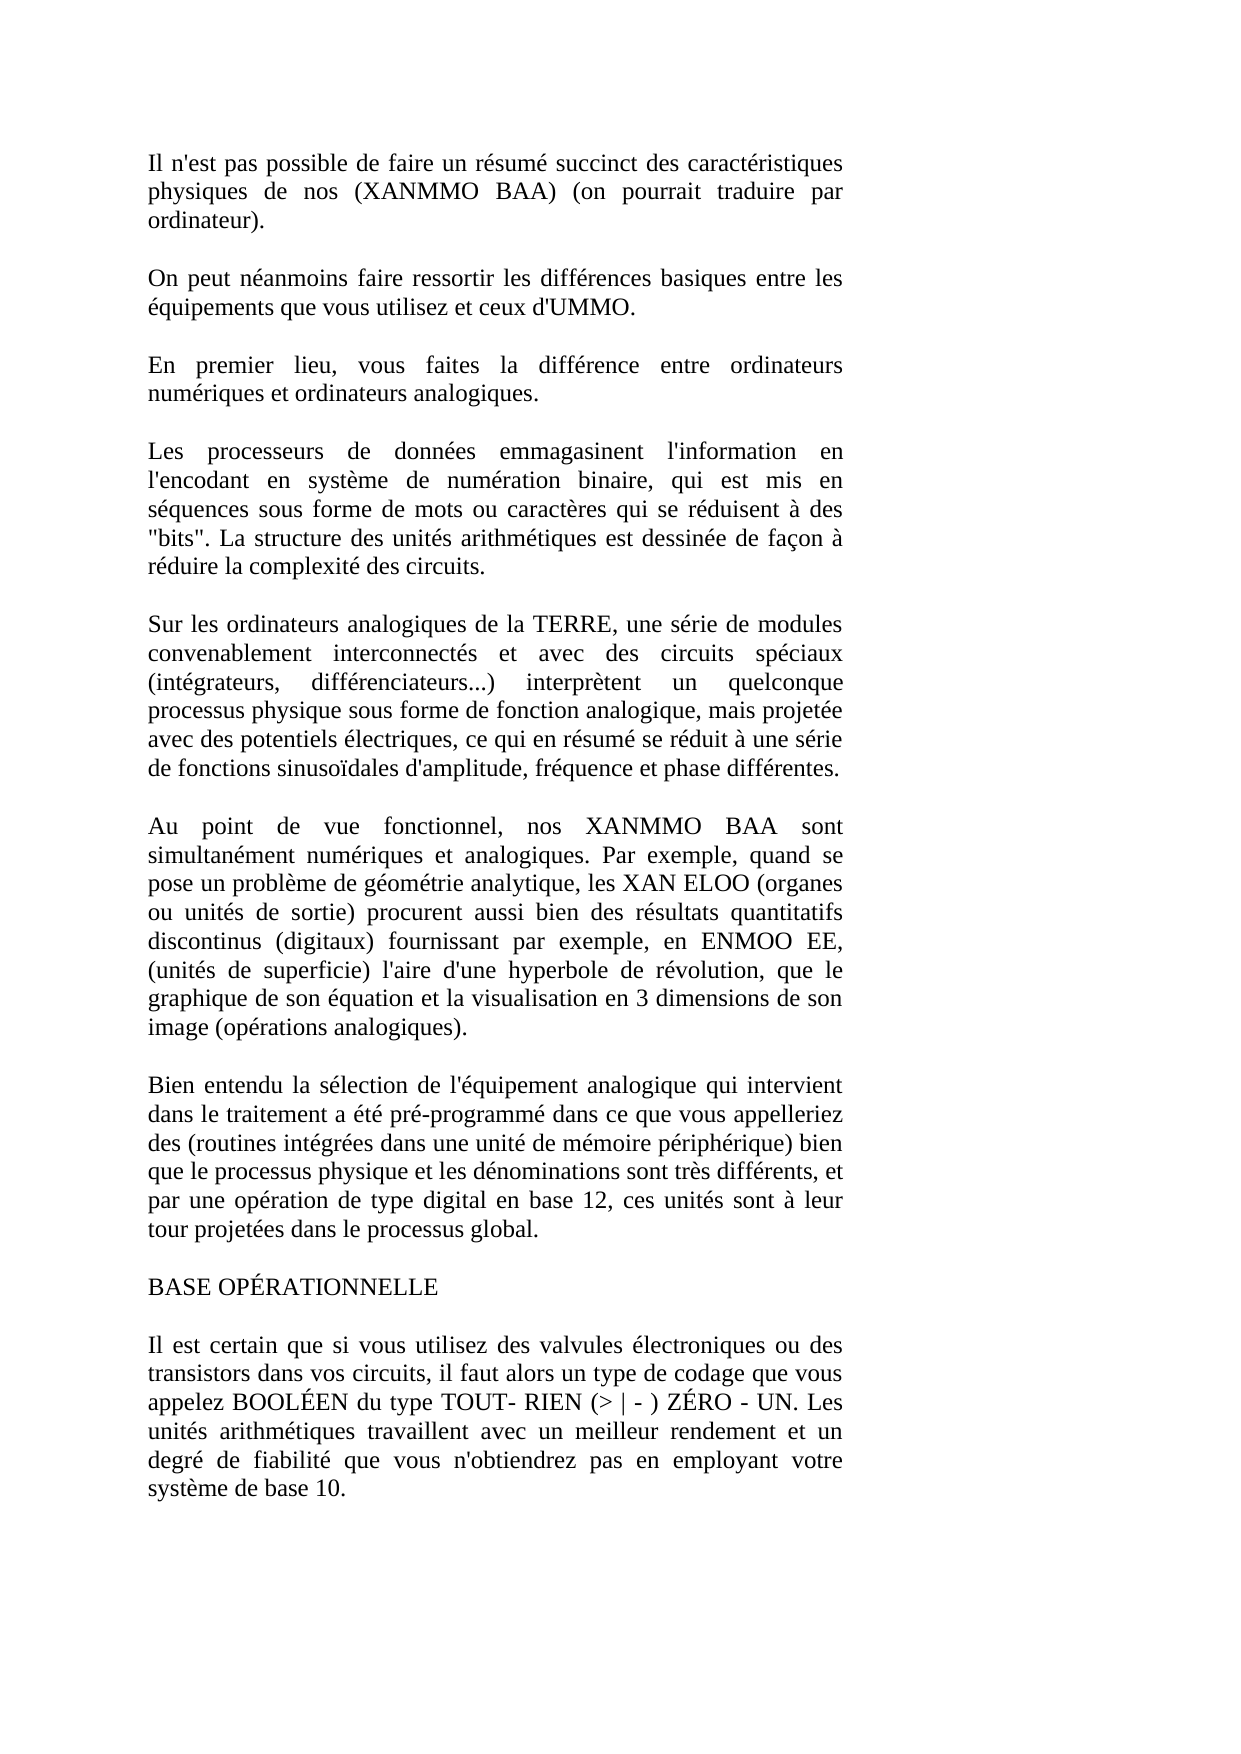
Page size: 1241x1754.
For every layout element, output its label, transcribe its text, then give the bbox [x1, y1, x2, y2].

text BASE OPÉRATIONNELLE [148, 1272, 844, 1301]
text Bien entendu la sélection de l'équipement analogique qui intervient dans le traitement a été pré-programmé dans ce que vous appelleriez des (routines intégrées dans une unité de mémoire périphérique) bien que le processus physique et les dénominations sont très différents, et par une opération de type digital en base 12, ces unités sont à leur tour projetées dans le processus global. [148, 1070, 844, 1243]
text En premier lieu, vous faites la différence entre ordinateurs numériques et ordinateurs analogiques. [148, 350, 844, 407]
text Il est certain que si vous utilisez des valvules électroniques ou des transistors dans vos circuits, il faut alors un type de codage que vous appelez BOOLÉEN du type TOUT- RIEN (> | - ) ZÉRO - UN. Les unités arithmétiques travaillent avec un meilleur rendement et un degré de fiabilité que vous n'obtiendrez pas en employant votre système de base 10. [148, 1330, 844, 1502]
text Il n'est pas possible de faire un résumé succinct des caractéristiques physiques de nos (XANMMO BAA) (on pourrait traduire par ordinateur). [148, 148, 844, 234]
text Au point de vue fonctionnel, nos XANMMO BAA sont simultanément numériques et analogiques. Par exemple, quand se pose un problème de géométrie analytique, les XAN ELOO (organes ou unités de sortie) procurent aussi bien des résultats quantitatifs discontinus (digitaux) fournissant par exemple, en ENMOO EE, (unités de superficie) l'aire d'une hyperbole de révolution, que le graphique de son équation et la visualisation en 3 dimensions de son image (opérations analogiques). [148, 811, 844, 1041]
text Les processeurs de données emmagasinent l'information en l'encodant en système de numération binaire, qui est mis en séquences sous forme de mots ou caractères qui se réduisent à des "bits". La structure des unités arithmétiques est dessinée de façon à réduire la complexité des circuits. [148, 436, 844, 580]
text On peut néanmoins faire ressortir les différences basiques entre les équipements que vous utilisez et ceux d'UMMO. [148, 263, 844, 321]
text Sur les ordinateurs analogiques de la TERRE, une série de modules convenablement interconnectés et avec des circuits spéciaux (intégrateurs, différenciateurs...) interprètent un quelconque processus physique sous forme de fonction analogique, mais projetée avec des potentiels électriques, ce qui en résumé se réduit à une série de fonctions sinusoïdales d'amplitude, fréquence et phase différentes. [148, 609, 844, 782]
